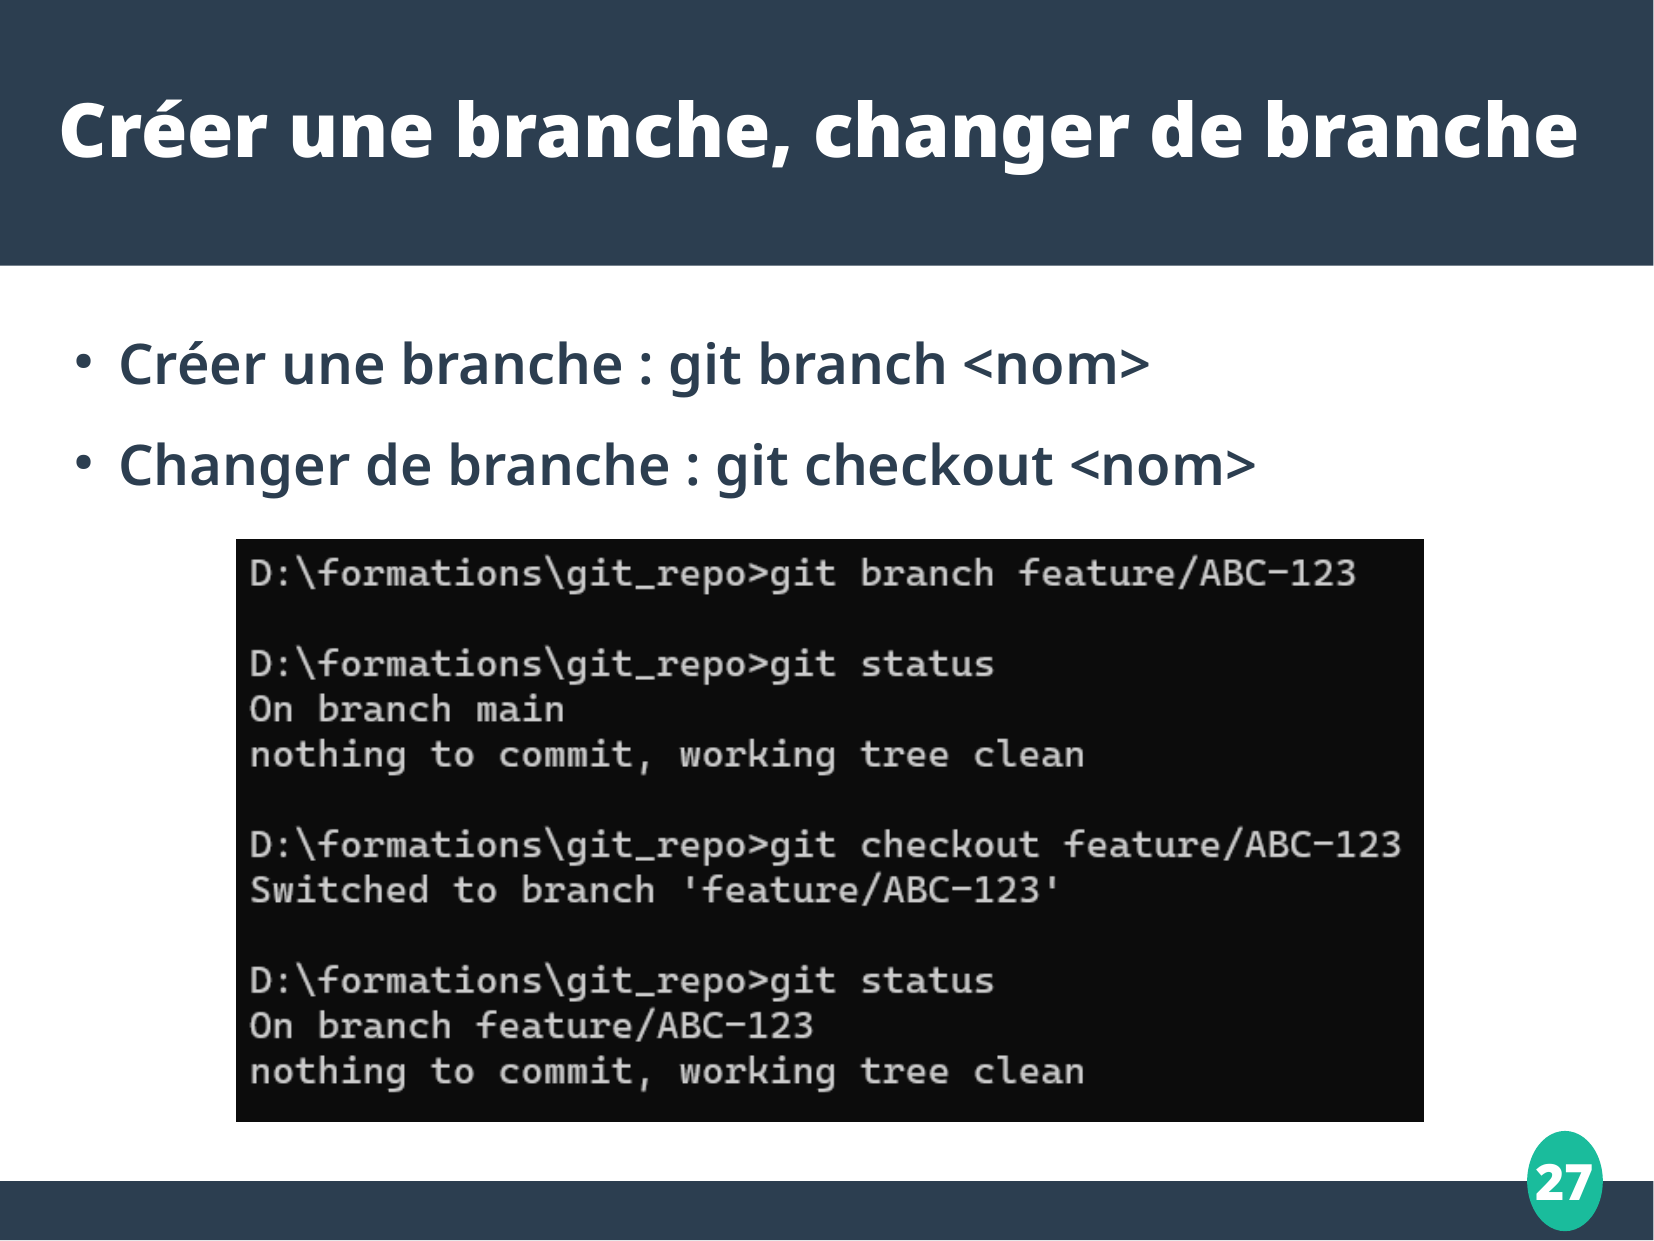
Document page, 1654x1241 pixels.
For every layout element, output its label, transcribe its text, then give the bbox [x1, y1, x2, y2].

title Créer une branche, changer de branche [59, 49, 1595, 207]
picture [236, 539, 1424, 1123]
list Créer une branche : git branch <nom> Changer de branche : git checkout <nom> [59, 324, 1595, 502]
